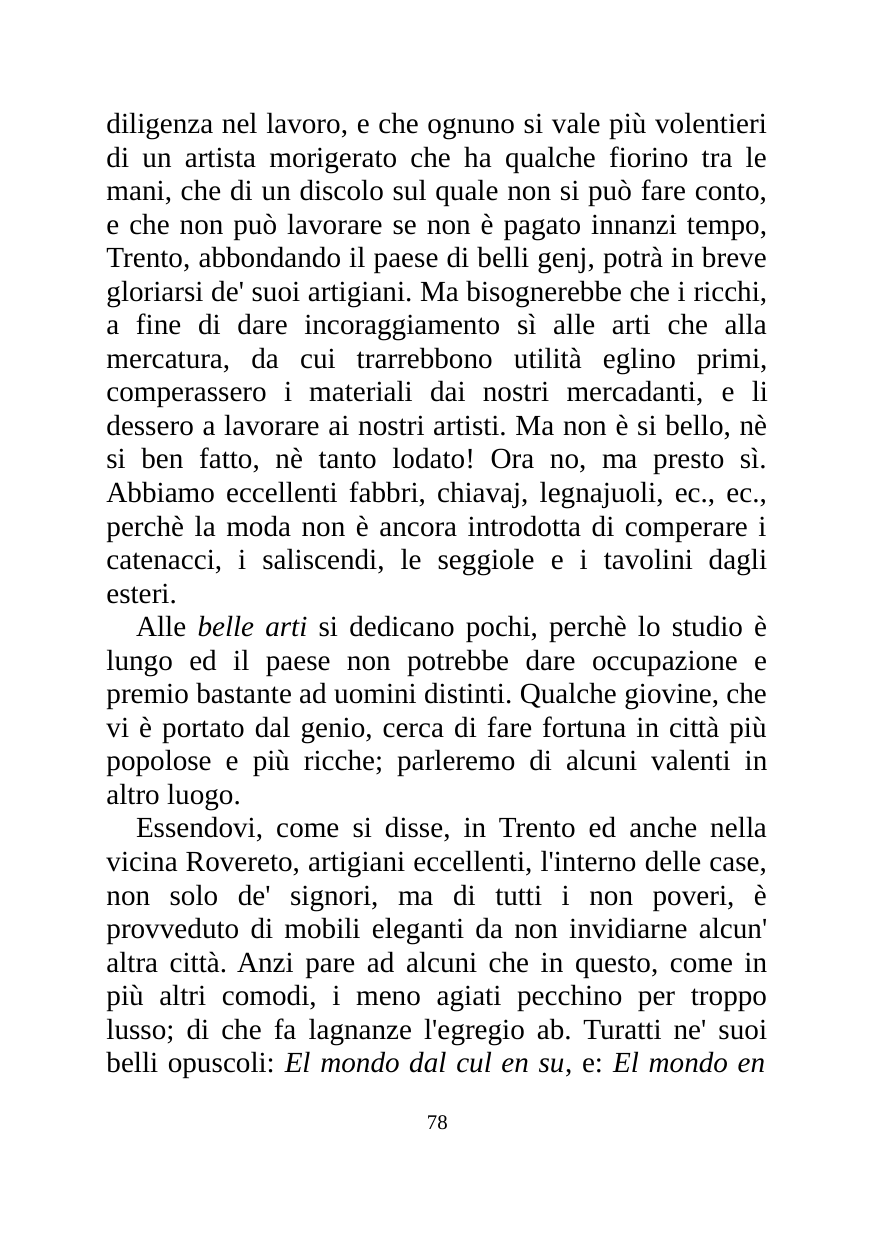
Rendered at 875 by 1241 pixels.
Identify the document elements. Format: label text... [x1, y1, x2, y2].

text Essendovi, come si disse, in Trento ed anche nella vicina Rovereto, artigiani eccellenti, l'interno delle case, non solo de' signori, ma di tutti i non poveri, è provveduto di mobili eleganti da non invidiarne alcun' altra città. Anzi pare ad alcuni che in questo, come in più altri comodi, i meno agiati pecchino per troppo lusso; di che fa lagnanze l'egregio ab. Turatti ne' suoi belli opuscoli: El mondo dal cul en su, e: El mondo en [106, 811, 768, 1079]
text diligenza nel lavoro, e che ognuno si vale più volentieri di un artista morigerato che ha qualche fiorino tra le mani, che di un discolo sul quale non si può fare conto, e che non può lavorare se non è pagato innanzi tempo, Trento, abbondando il paese di belli genj, potrà in breve gloriarsi de' suoi artigiani. Ma bisognerebbe che i ricchi, a fine di dare incoraggiamento sì alle arti che alla mercatura, da cui trarrebbono utilità eglino primi, comperassero i materiali dai nostri mercadanti, e li dessero a lavorare ai nostri artisti. Ma non è si bello, nè si ben fatto, nè tanto lodato! Ora no, ma presto sì. Abbiamo eccellenti fabbri, chiavaj, legnajuoli, ec., ec., perchè la moda non è ancora introdotta di comperare i catenacci, i saliscendi, le seggiole e i tavolini dagli esteri. [106, 106, 768, 609]
text Alle belle arti si dedicano pochi, perchè lo studio è lungo ed il paese non potrebbe dare occupazione e premio bastante ad uomini distinti. Qualche giovine, che vi è portato dal genio, cerca di fare fortuna in città più popolose e più ricche; parleremo di alcuni valenti in altro luogo. [106, 609, 768, 811]
